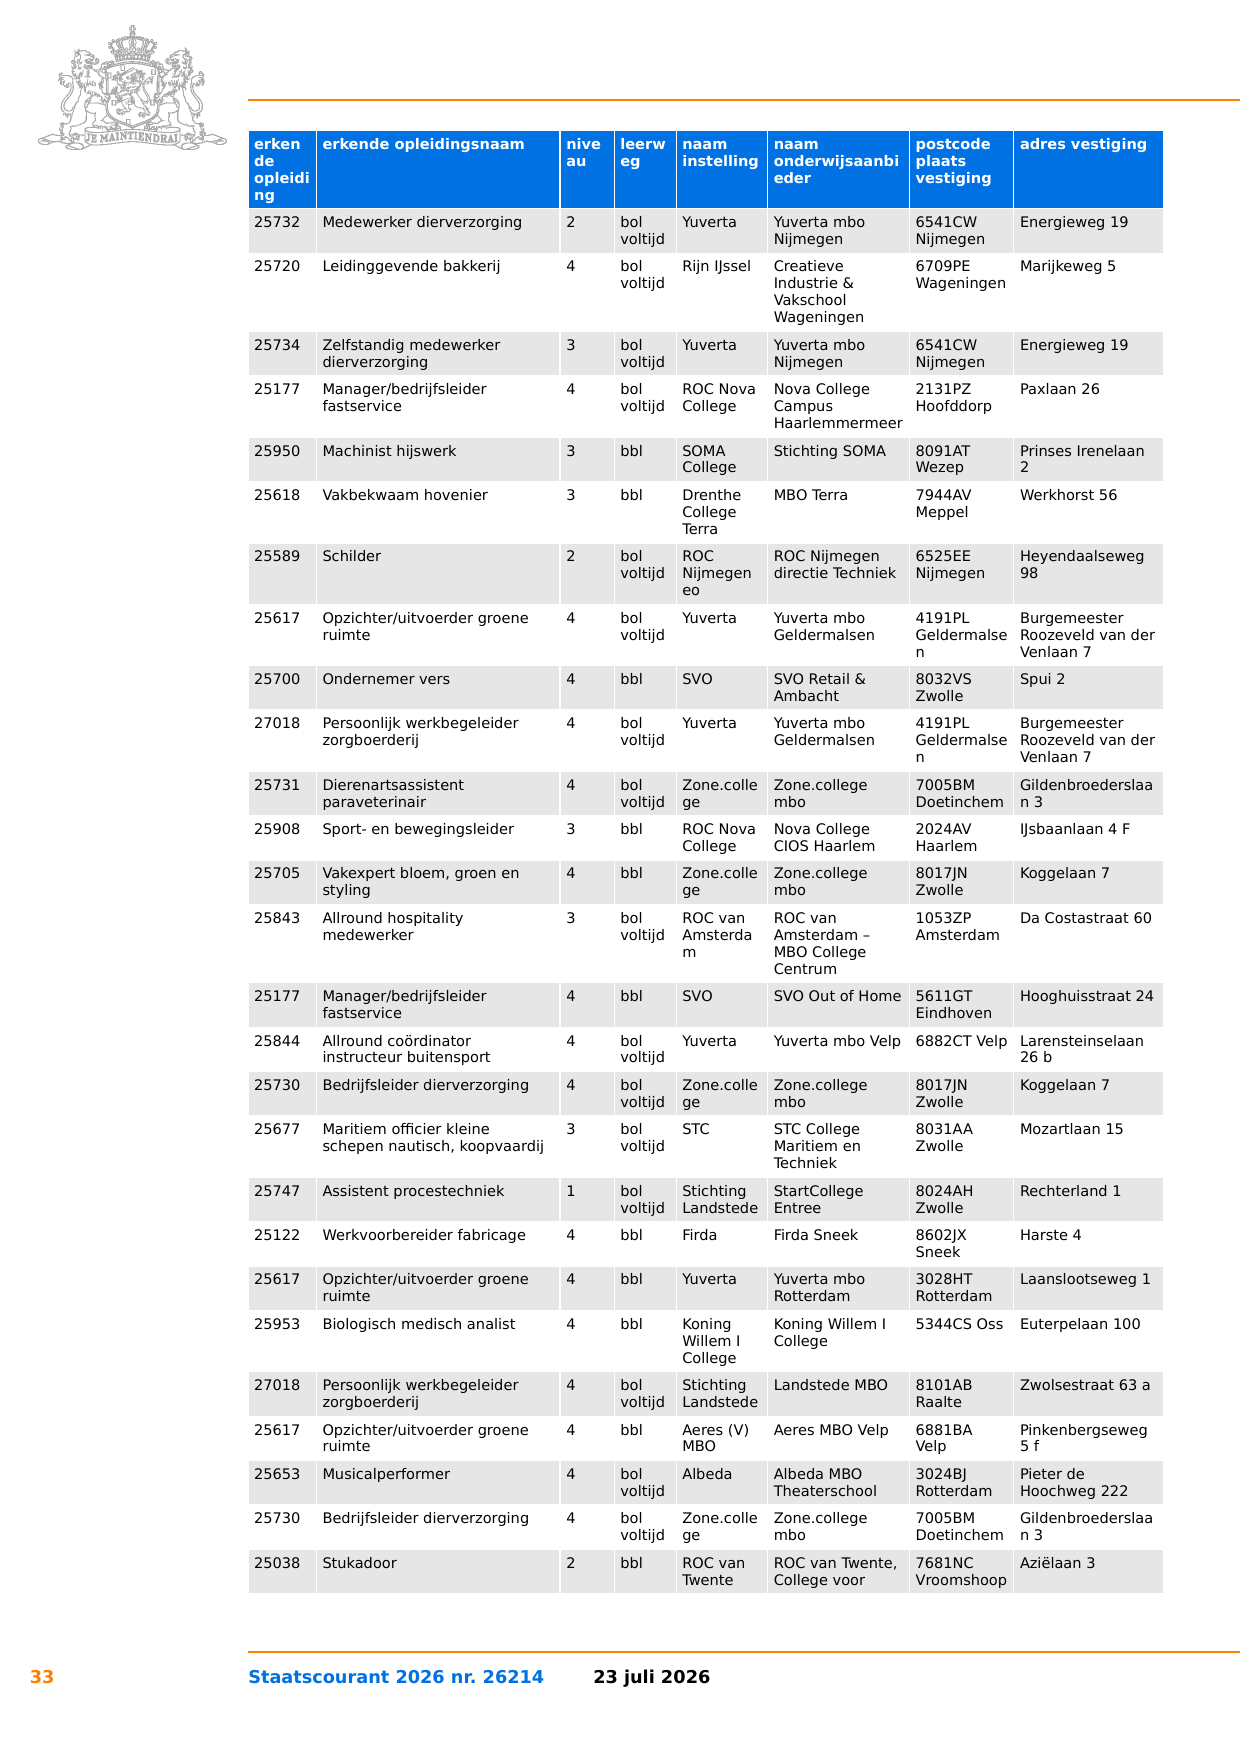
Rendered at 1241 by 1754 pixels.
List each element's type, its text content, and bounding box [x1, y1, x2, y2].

table_cell Yuverta [677, 711, 767, 771]
table_cell bol voltijd [615, 209, 676, 253]
table_cell 4 [561, 711, 614, 771]
table_cell Marijkeweg 5 [1014, 254, 1163, 331]
table_cell bbl [615, 1311, 676, 1371]
table_cell 25953 [249, 1311, 316, 1371]
table_cell SVO [677, 666, 767, 709]
table_cell 25122 [249, 1222, 316, 1266]
table_cell ROC Nijmegen directie Techniek [768, 544, 909, 604]
table_cell Koning Willem I College [677, 1311, 767, 1371]
table_cell Zwolsestraat 63 a [1014, 1372, 1163, 1416]
table_cell Rechterland 1 [1014, 1178, 1163, 1221]
table_cell 6882CT Velp [910, 1028, 1013, 1071]
table_cell Albeda MBO Theaterschool [768, 1461, 909, 1504]
table_cell Aeres (V) MBO [677, 1417, 767, 1460]
table_cell Zone.college mbo [768, 772, 909, 815]
table_cell Persoonlijk werkbegeleider zorgboerderij [317, 711, 559, 771]
table_cell ROC Nova College [677, 376, 767, 437]
table_cell 25720 [249, 254, 316, 331]
table_cell 6525EE Nijmegen [910, 544, 1013, 604]
table_cell 25589 [249, 544, 316, 604]
table_cell bol voltijd [615, 1461, 676, 1504]
table_cell Gildenbroederslaan 3 [1014, 772, 1163, 815]
table_cell Zelfstandig medewerker dierverzorging [317, 332, 559, 375]
table_cell Stukadoor [317, 1550, 559, 1593]
table_cell bol voltijd [615, 332, 676, 375]
table_cell 4 [561, 1505, 614, 1549]
table_cell 4 [561, 1267, 614, 1310]
table_cell Drenthe College Terra [677, 482, 767, 542]
table_cell ROC van Twente [677, 1550, 767, 1593]
table_cell bol voltijd [615, 376, 676, 437]
table_cell 6881BA Velp [910, 1417, 1013, 1460]
table_cell 8602JX Sneek [910, 1222, 1013, 1266]
table_cell 5344CS Oss [910, 1311, 1013, 1371]
table_cell bol voltijd [615, 254, 676, 331]
table_cell Zone.college [677, 1505, 767, 1549]
table_cell 6541CW Nijmegen [910, 209, 1013, 253]
table_cell ROC van Amsterdam – MBO College Centrum [768, 905, 909, 982]
table_cell Machinist hijswerk [317, 438, 559, 481]
table_cell 7005BM Doetinchem [910, 772, 1013, 815]
table_cell bol voltijd [615, 1028, 676, 1071]
table_cell 4 [561, 254, 614, 331]
table_cell 8031AA Zwolle [910, 1116, 1013, 1177]
table_cell Opzichter/uitvoerder groene ruimte [317, 1267, 559, 1310]
table_cell 4 [561, 983, 614, 1027]
table_cell Medewerker dierverzorging [317, 209, 559, 253]
table_cell Creatieve Industrie & Vakschool Wageningen [768, 254, 909, 331]
table_cell 8091AT Wezep [910, 438, 1013, 481]
table_cell 25950 [249, 438, 316, 481]
table_cell 25653 [249, 1461, 316, 1504]
table_cell bbl [615, 1222, 676, 1266]
table_cell Spui 2 [1014, 666, 1163, 709]
table_cell Euterpelaan 100 [1014, 1311, 1163, 1371]
table_cell Leidinggevende bakkerij [317, 254, 559, 331]
table_cell Zone.college mbo [768, 1072, 909, 1115]
table_cell 2131PZ Hoofddorp [910, 376, 1013, 437]
table_cell SOMA College [677, 438, 767, 481]
table_cell 2 [561, 1550, 614, 1593]
table_cell bbl [615, 861, 676, 904]
table_cell 8032VS Zwolle [910, 666, 1013, 709]
table_cell Zone.college [677, 861, 767, 904]
table_cell 8017JN Zwolle [910, 861, 1013, 904]
table_cell 25177 [249, 983, 316, 1027]
table_cell Aeres MBO Velp [768, 1417, 909, 1460]
table_cell 27018 [249, 1372, 316, 1416]
table_cell STC [677, 1116, 767, 1177]
table_cell Yuverta [677, 605, 767, 665]
table_cell Mozartlaan 15 [1014, 1116, 1163, 1177]
table_cell Burgemeester Roozeveld van der Venlaan 7 [1014, 605, 1163, 665]
table_cell 25705 [249, 861, 316, 904]
table_cell 1 [561, 1178, 614, 1221]
table_cell Yuverta mbo Rotterdam [768, 1267, 909, 1310]
table_cell 4 [561, 1372, 614, 1416]
table_cell Assistent procestechniek [317, 1178, 559, 1221]
table_cell 25617 [249, 1267, 316, 1310]
table_cell 25844 [249, 1028, 316, 1071]
table_cell Yuverta [677, 1028, 767, 1071]
table_cell bol voltijd [615, 544, 676, 604]
table_cell 25677 [249, 1116, 316, 1177]
table_cell Zone.college mbo [768, 1505, 909, 1549]
table_cell 4 [561, 861, 614, 904]
table_cell 5611GT Eindhoven [910, 983, 1013, 1027]
table_cell Allround coördinator instructeur buitensport [317, 1028, 559, 1071]
table_cell 4 [561, 1311, 614, 1371]
table_cell Zone.college mbo [768, 861, 909, 904]
table_cell Dierenartsassistent paraveterinair [317, 772, 559, 815]
table_cell Manager/bedrijfsleider fastservice [317, 376, 559, 437]
table_cell Allround hospitality medewerker [317, 905, 559, 982]
table_cell Pinkenbergseweg 5 f [1014, 1417, 1163, 1460]
table_cell 25730 [249, 1072, 316, 1115]
table_cell 3 [561, 482, 614, 542]
table_cell Opzichter/uitvoerder groene ruimte [317, 605, 559, 665]
table_header niveau [561, 131, 614, 208]
table_cell 25730 [249, 1505, 316, 1549]
table_cell bbl [615, 1417, 676, 1460]
table_cell Larensteinselaan 26 b [1014, 1028, 1163, 1071]
table_cell IJsbaanlaan 4 F [1014, 816, 1163, 859]
table_cell Yuverta mbo Geldermalsen [768, 711, 909, 771]
table_cell bol voltijd [615, 711, 676, 771]
table_cell 4 [561, 772, 614, 815]
table_cell Albeda [677, 1461, 767, 1504]
table_cell 25843 [249, 905, 316, 982]
table_cell Heyendaalseweg 98 [1014, 544, 1163, 604]
table_cell 25177 [249, 376, 316, 437]
table_cell Koggelaan 7 [1014, 861, 1163, 904]
table_cell Koggelaan 7 [1014, 1072, 1163, 1115]
table_cell Yuverta mbo Geldermalsen [768, 605, 909, 665]
table_cell Yuverta [677, 332, 767, 375]
table_cell Manager/bedrijfsleider fastservice [317, 983, 559, 1027]
table_cell bbl [615, 983, 676, 1027]
table_cell Firda [677, 1222, 767, 1266]
table_cell bol voltijd [615, 605, 676, 665]
table_cell Bedrijfsleider dierverzorging [317, 1505, 559, 1549]
table_cell 3 [561, 438, 614, 481]
table_cell Hooghuisstraat 24 [1014, 983, 1163, 1027]
table_cell 3 [561, 1116, 614, 1177]
table_header leerweg [615, 131, 676, 208]
table_cell 3 [561, 816, 614, 859]
table_cell Pieter de Hoochweg 222 [1014, 1461, 1163, 1504]
table_cell MBO Terra [768, 482, 909, 542]
table_cell bol voltijd [615, 1372, 676, 1416]
table_header erkende opleidingsnaam [317, 131, 559, 208]
table_cell 1053ZP Amsterdam [910, 905, 1013, 982]
table_cell bol voltijd [615, 772, 676, 815]
table_cell Energieweg 19 [1014, 332, 1163, 375]
table_cell Burgemeester Roozeveld van der Venlaan 7 [1014, 711, 1163, 771]
table_cell Sport- en bewegingsleider [317, 816, 559, 859]
table_cell Yuverta mbo Nijmegen [768, 332, 909, 375]
table_cell Yuverta mbo Nijmegen [768, 209, 909, 253]
table_cell bol voltijd [615, 905, 676, 982]
table_cell 4 [561, 666, 614, 709]
table_cell 6541CW Nijmegen [910, 332, 1013, 375]
table_cell 25617 [249, 1417, 316, 1460]
table_cell Schilder [317, 544, 559, 604]
table_cell bol voltijd [615, 1116, 676, 1177]
table_cell 25618 [249, 482, 316, 542]
table_cell 4191PL Geldermalsen [910, 711, 1013, 771]
table_cell 4 [561, 1417, 614, 1460]
table_cell Opzichter/uitvoerder groene ruimte [317, 1417, 559, 1460]
table_cell 4 [561, 1222, 614, 1266]
table_cell Persoonlijk werkbegeleider zorgboerderij [317, 1372, 559, 1416]
table_cell 25734 [249, 332, 316, 375]
table_cell 3024BJ Rotterdam [910, 1461, 1013, 1504]
table_cell 4 [561, 1072, 614, 1115]
table_cell 7681NC Vroomshoop [910, 1550, 1013, 1593]
table_cell Yuverta mbo Velp [768, 1028, 909, 1071]
table_cell Nova College CIOS Haarlem [768, 816, 909, 859]
table_header naam instelling [677, 131, 767, 208]
picture [38, 25, 227, 150]
table_cell 3 [561, 332, 614, 375]
table_cell Yuverta [677, 209, 767, 253]
table_cell ROC van Amsterdam [677, 905, 767, 982]
table_cell bbl [615, 666, 676, 709]
table_cell 2024AV Haarlem [910, 816, 1013, 859]
table_cell 25731 [249, 772, 316, 815]
table_cell Yuverta [677, 1267, 767, 1310]
table_cell Werkvoorbereider fabricage [317, 1222, 559, 1266]
table_cell StartCollege Entree [768, 1178, 909, 1221]
table_cell Zone.college [677, 1072, 767, 1115]
table_cell bol voltijd [615, 1505, 676, 1549]
table_cell Koning Willem I College [768, 1311, 909, 1371]
table_cell 7005BM Doetinchem [910, 1505, 1013, 1549]
table_cell 8101AB Raalte [910, 1372, 1013, 1416]
table_header adres vestiging [1014, 131, 1163, 208]
table_cell Aziëlaan 3 [1014, 1550, 1163, 1593]
table_cell ROC Nova College [677, 816, 767, 859]
table_cell bbl [615, 482, 676, 542]
table_cell Ondernemer vers [317, 666, 559, 709]
table_cell bbl [615, 1267, 676, 1310]
table_cell Landstede MBO [768, 1372, 909, 1416]
table_cell 3 [561, 905, 614, 982]
table_cell 4 [561, 1028, 614, 1071]
table_cell SVO Out of Home [768, 983, 909, 1027]
table_cell Laanslootseweg 1 [1014, 1267, 1163, 1310]
table_cell Zone.college [677, 772, 767, 815]
table_cell SVO Retail & Ambacht [768, 666, 909, 709]
table_cell 7944AV Meppel [910, 482, 1013, 542]
table_cell Rijn IJssel [677, 254, 767, 331]
table_cell Paxlaan 26 [1014, 376, 1163, 437]
table_cell Werkhorst 56 [1014, 482, 1163, 542]
table_cell Vakbekwaam hovenier [317, 482, 559, 542]
table_header naam onderwijsaanbieder [768, 131, 909, 208]
table_cell 25908 [249, 816, 316, 859]
table_cell 8024AH Zwolle [910, 1178, 1013, 1221]
table_cell bbl [615, 816, 676, 859]
table_cell bbl [615, 438, 676, 481]
table_cell Energieweg 19 [1014, 209, 1163, 253]
table_cell 8017JN Zwolle [910, 1072, 1013, 1115]
table_cell 4 [561, 605, 614, 665]
table_header postcode plaats vestiging [910, 131, 1013, 208]
table_cell Bedrijfsleider dierverzorging [317, 1072, 559, 1115]
table_cell 2 [561, 209, 614, 253]
table_cell Prinses Irenelaan 2 [1014, 438, 1163, 481]
table_cell ROC Nijmegen eo [677, 544, 767, 604]
table_cell Gildenbroederslaan 3 [1014, 1505, 1163, 1549]
table_cell 25038 [249, 1550, 316, 1593]
table_cell 3028HT Rotterdam [910, 1267, 1013, 1310]
table_cell bol voltijd [615, 1178, 676, 1221]
table_cell Biologisch medisch analist [317, 1311, 559, 1371]
table_cell 25700 [249, 666, 316, 709]
table_header erkende opleiding [249, 131, 316, 208]
table_cell 25747 [249, 1178, 316, 1221]
table_cell SVO [677, 983, 767, 1027]
table_cell Vakexpert bloem, groen en styling [317, 861, 559, 904]
table_cell Stichting Landstede [677, 1372, 767, 1416]
table_cell Musicalperformer [317, 1461, 559, 1504]
table_cell Harste 4 [1014, 1222, 1163, 1266]
table_cell Stichting SOMA [768, 438, 909, 481]
table_cell 6709PE Wageningen [910, 254, 1013, 331]
table_cell 2 [561, 544, 614, 604]
table_cell STC College Maritiem en Techniek [768, 1116, 909, 1177]
table_cell bol voltijd [615, 1072, 676, 1115]
table_cell 4 [561, 1461, 614, 1504]
table_cell Nova College Campus Haarlemmermeer [768, 376, 909, 437]
table_cell Firda Sneek [768, 1222, 909, 1266]
table_cell Stichting Landstede [677, 1178, 767, 1221]
table_cell Da Costastraat 60 [1014, 905, 1163, 982]
table_cell ROC van Twente, College voor [768, 1550, 909, 1593]
table_cell 25732 [249, 209, 316, 253]
table_cell 27018 [249, 711, 316, 771]
table_cell 4 [561, 376, 614, 437]
table_cell 25617 [249, 605, 316, 665]
table_cell Maritiem officier kleine schepen nautisch, koopvaardij [317, 1116, 559, 1177]
table_cell bbl [615, 1550, 676, 1593]
table_cell 4191PL Geldermalsen [910, 605, 1013, 665]
